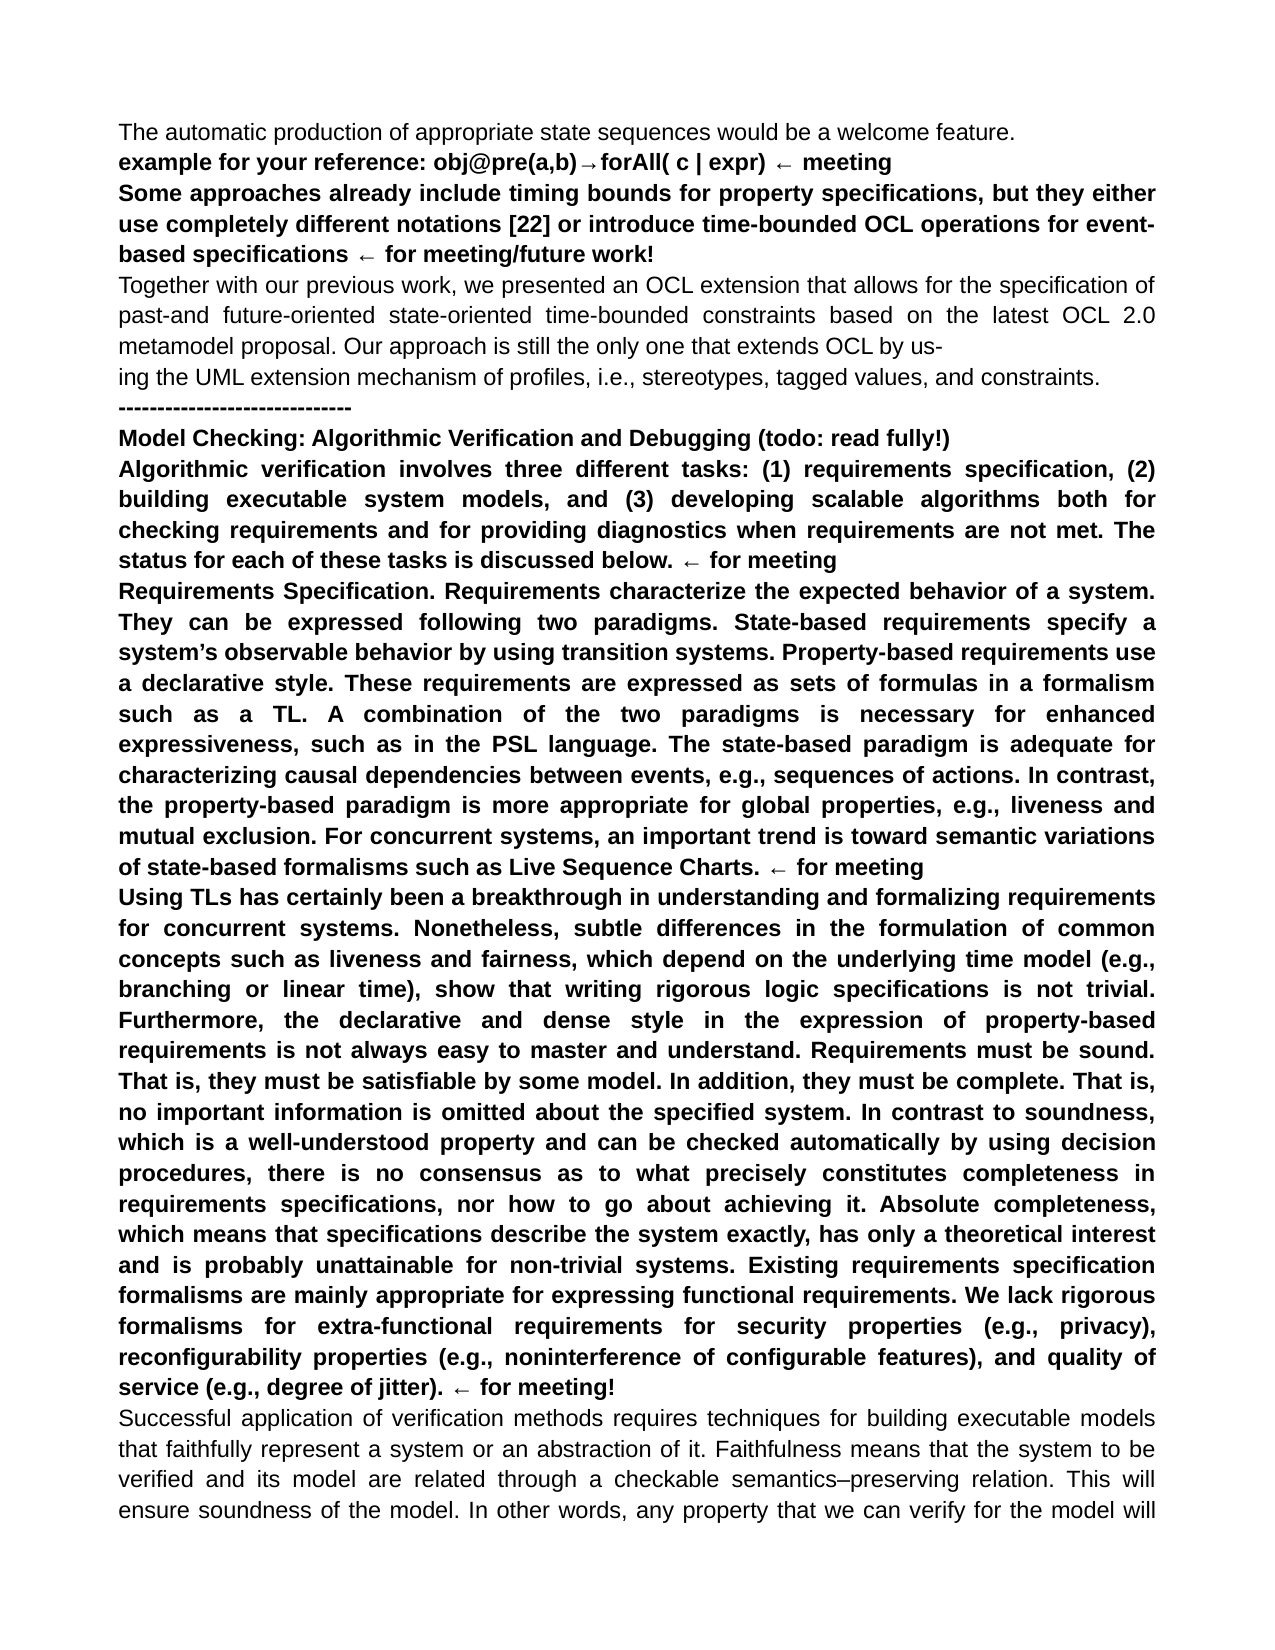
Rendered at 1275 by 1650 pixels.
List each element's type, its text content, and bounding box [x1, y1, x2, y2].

text Together with our previous work, we presented an OCL extension that allows for the specification of past-and future-oriented state-oriented time-bounded constraints based on the latest OCL 2.0 metamodel proposal. Our approach is still the only one that extends OCL by us- [118, 271, 1157, 359]
text Using TLs has certainly been a breakthrough in understanding and formalizing requirements for concurrent systems. Nonetheless, subtle differences in the formulation of common concepts such as liveness and fairness, which depend on the underlying time model (e.g., branching or linear time), show that writing rigorous logic specifications is not trivial. Furthermore, the declarative and dense style in the expression of property-based requirements is not always easy to master and understand. Requirements must be sound. That is, they must be satisfiable by some model. In addition, they must be complete. That is, no important information is omitted about the specified system. In contrast to soundness, which is a well-understood property and can be checked automatically by using decision procedures, there is no consensus as to what precisely constitutes completeness in requirements specifications, nor how to go about achieving it. Absolute completeness, which means that specifications describe the system exactly, has only a theoretical interest and is probably unattainable for non-trivial systems. Existing requirements specification formalisms are mainly appropriate for expressing functional requirements. We lack rigorous formalisms for extra-functional requirements for security properties (e.g., privacy), reconfigurability properties (e.g., noninterference of configurable features), and quality of service (e.g., degree of jitter). ← for meeting! [118, 884, 1157, 1401]
text Some approaches already include timing bounds for property specifications, but they either use completely different notations [22] or introduce time-bounded OCL operations for event-based specifications ← for meeting/future work! [118, 179, 1157, 267]
text Model Checking: Algorithmic Verification and Debugging (todo: read fully!) [118, 424, 1157, 451]
text ------------------------------ [118, 394, 1157, 421]
text Successful application of verification methods requires techniques for building executable models that faithfully represent a system or an abstraction of it. Faithfulness means that the system to be verified and its model are related through a checkable semantics–preserving relation. This will ensure soundness of the model. In other words, any property that we can verify for the model will [118, 1404, 1157, 1523]
text The automatic production of appropriate state sequences would be a welcome feature. [118, 118, 1157, 145]
text ing the UML extension mechanism of profiles, i.e., stereotypes, tagged values, and constraints. [118, 363, 1157, 390]
text Algorithmic verification involves three different tasks: (1) requirements specification, (2) building executable system models, and (3) developing scalable algorithms both for checking requirements and for providing diagnostics when requirements are not met. The status for each of these tasks is discussed below. ← for meeting [118, 455, 1157, 574]
text Requirements Specification. Requirements characterize the expected behavior of a system. They can be expressed following two paradigms. State-based requirements specify a system’s observable behavior by using transition systems. Property-based requirements use a declarative style. These requirements are expressed as sets of formulas in a formalism such as a TL. A combination of the two paradigms is necessary for enhanced expressiveness, such as in the PSL language. The state-based paradigm is adequate for characterizing causal dependencies between events, e.g., sequences of actions. In contrast, the property-based paradigm is more appropriate for global properties, e.g., liveness and mutual exclusion. For concurrent systems, an important trend is toward semantic variations of state-based formalisms such as Live Sequence Charts. ← for meeting [118, 577, 1157, 880]
text example for your reference: obj@pre(a,b)→forAll( c | expr) ← meeting [118, 149, 1157, 176]
